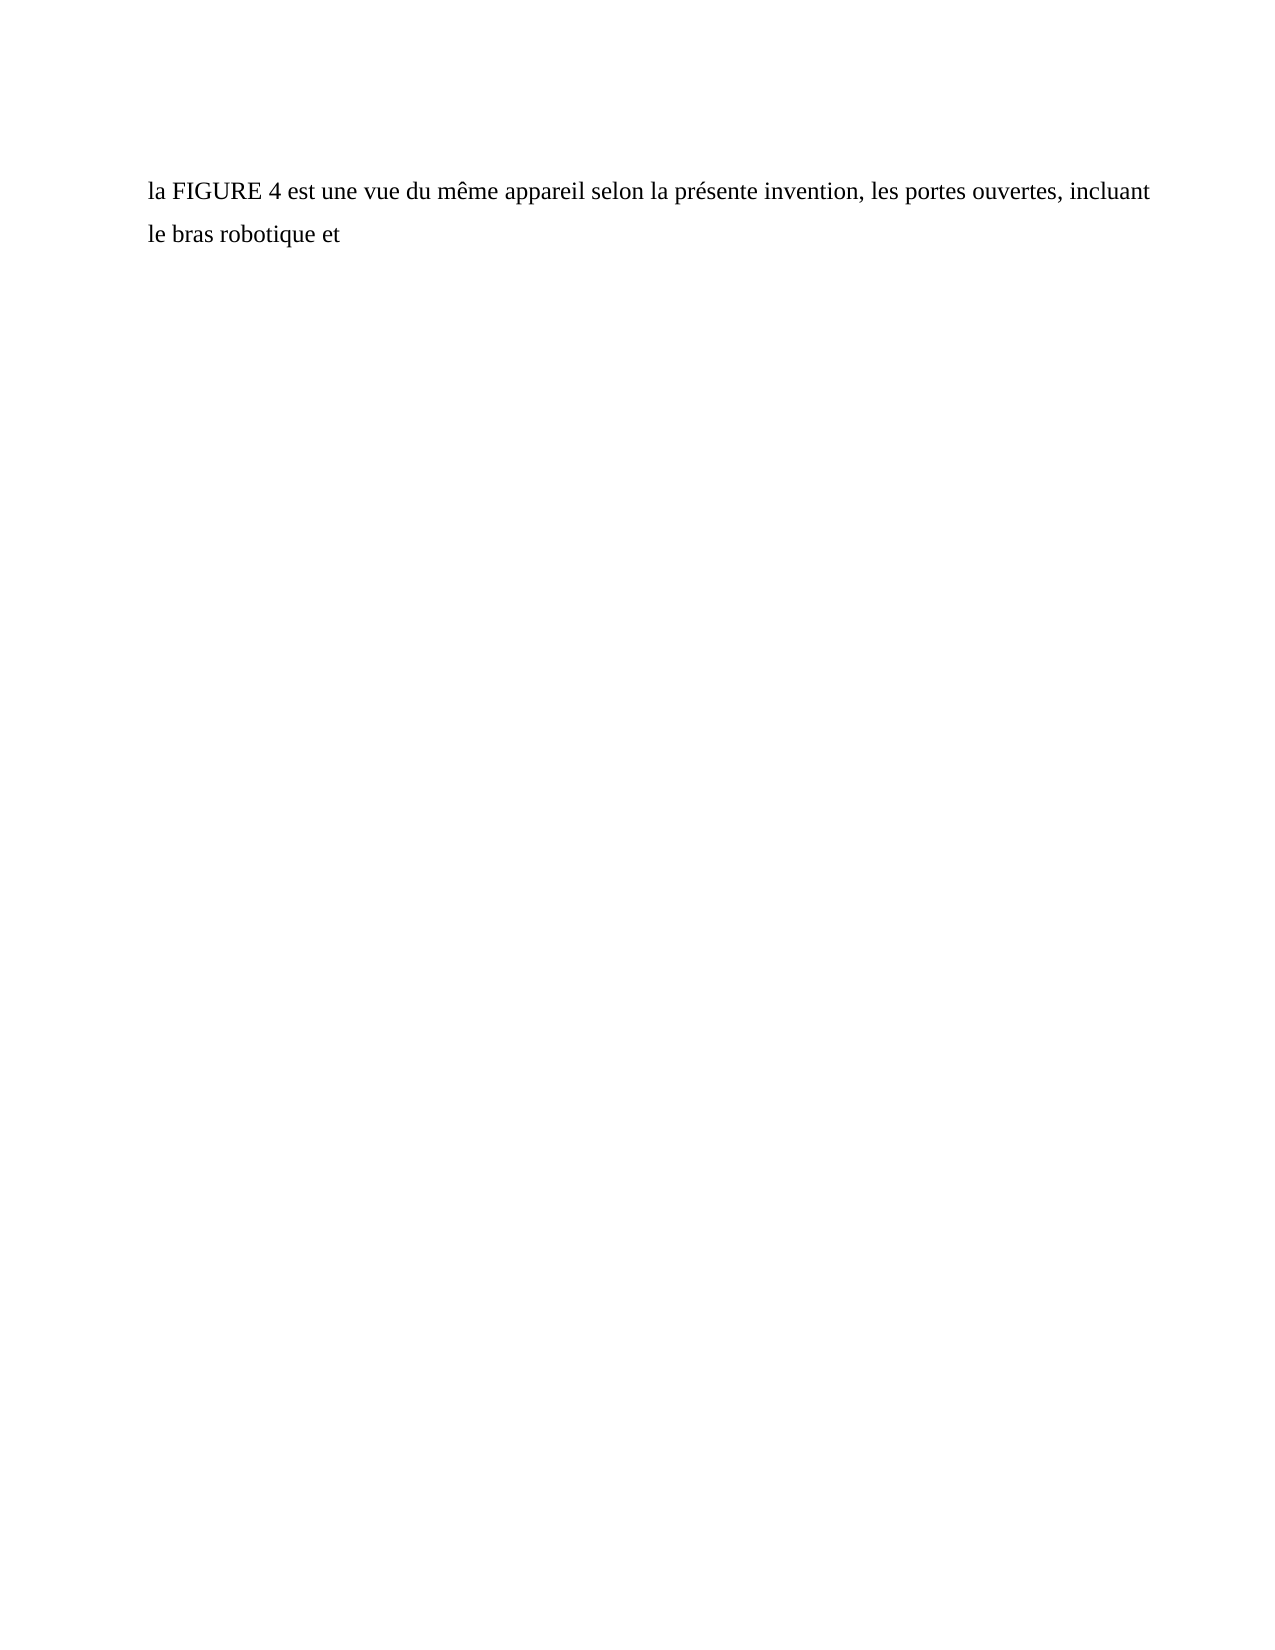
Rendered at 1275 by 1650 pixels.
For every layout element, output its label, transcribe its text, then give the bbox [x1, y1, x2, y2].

text la FIGURE 4 est une vue du même appareil selon la présente invention, les portes ouvertes, incluant le bras robotique et [148, 176, 1157, 248]
